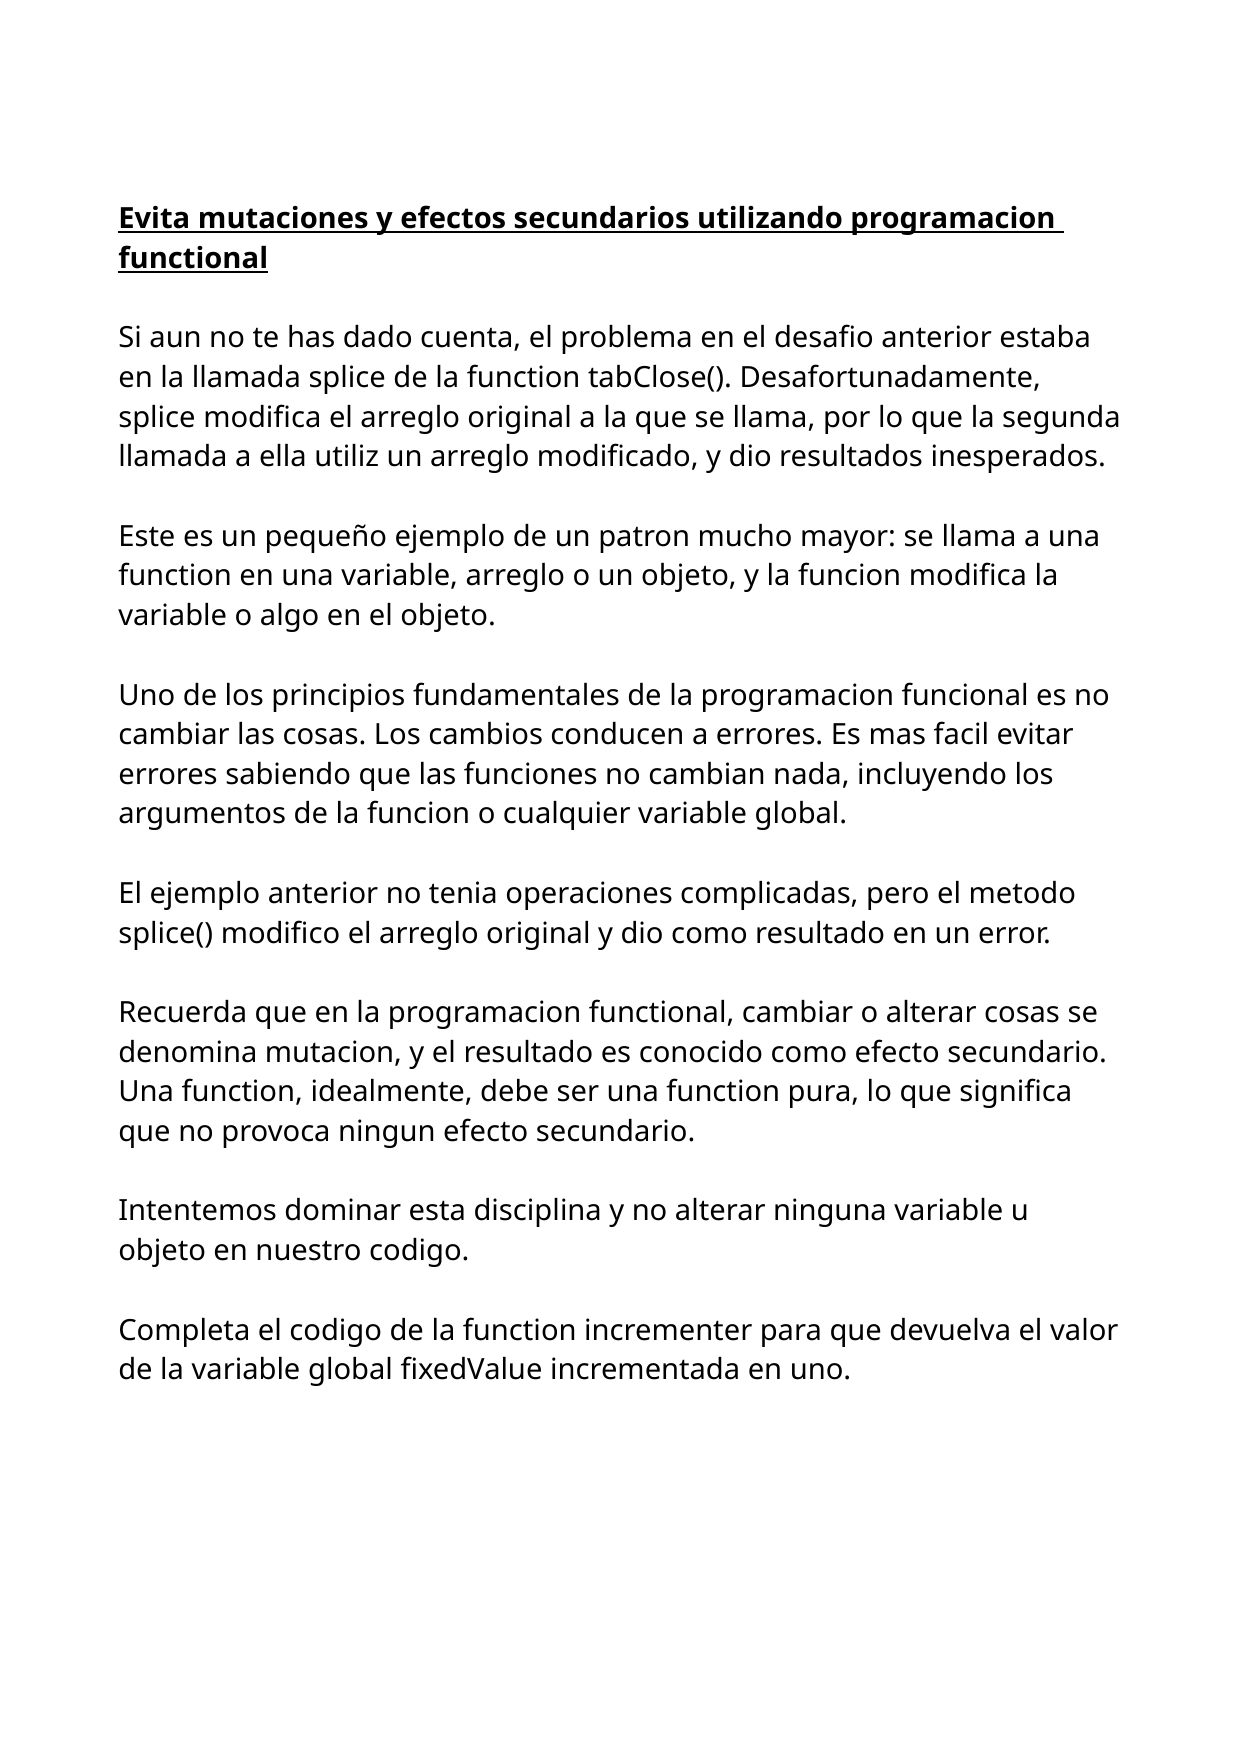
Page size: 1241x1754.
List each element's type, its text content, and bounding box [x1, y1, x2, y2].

text Completa el codigo de la function incrementer para que devuelva el valor de la variable global fixedValue incrementada en uno. [118, 1309, 1122, 1388]
text Este es un pequeño ejemplo de un patron mucho mayor: se llama a una function en una variable, arreglo o un objeto, y la funcion modifica la variable o algo en el objeto. [118, 515, 1122, 634]
text Evita mutaciones y efectos secundarios utilizando programacion functional [118, 197, 1122, 277]
text Intentemos dominar esta disciplina y no alterar ninguna variable u objeto en nuestro codigo. [118, 1190, 1122, 1269]
text El ejemplo anterior no tenia operaciones complicadas, pero el metodo splice() modifico el arreglo original y dio como resultado en un error. [118, 872, 1122, 952]
text Uno de los principios fundamentales de la programacion funcional es no cambiar las cosas. Los cambios conducen a errores. Es mas facil evitar errores sabiendo que las funciones no cambian nada, incluyendo los argumentos de la funcion o cualquier variable global. [118, 674, 1122, 832]
text Recuerda que en la programacion functional, cambiar o alterar cosas se denomina mutacion, y el resultado es conocido como efecto secundario. Una function, idealmente, debe ser una function pura, lo que significa que no provoca ningun efecto secundario. [118, 991, 1122, 1150]
text Si aun no te has dado cuenta, el problema en el desafio anterior estaba en la llamada splice de la function tabClose(). Desafortunadamente, splice modifica el arreglo original a la que se llama, por lo que la segunda llamada a ella utiliz un arreglo modificado, y dio resultados inesperados. [118, 317, 1122, 475]
